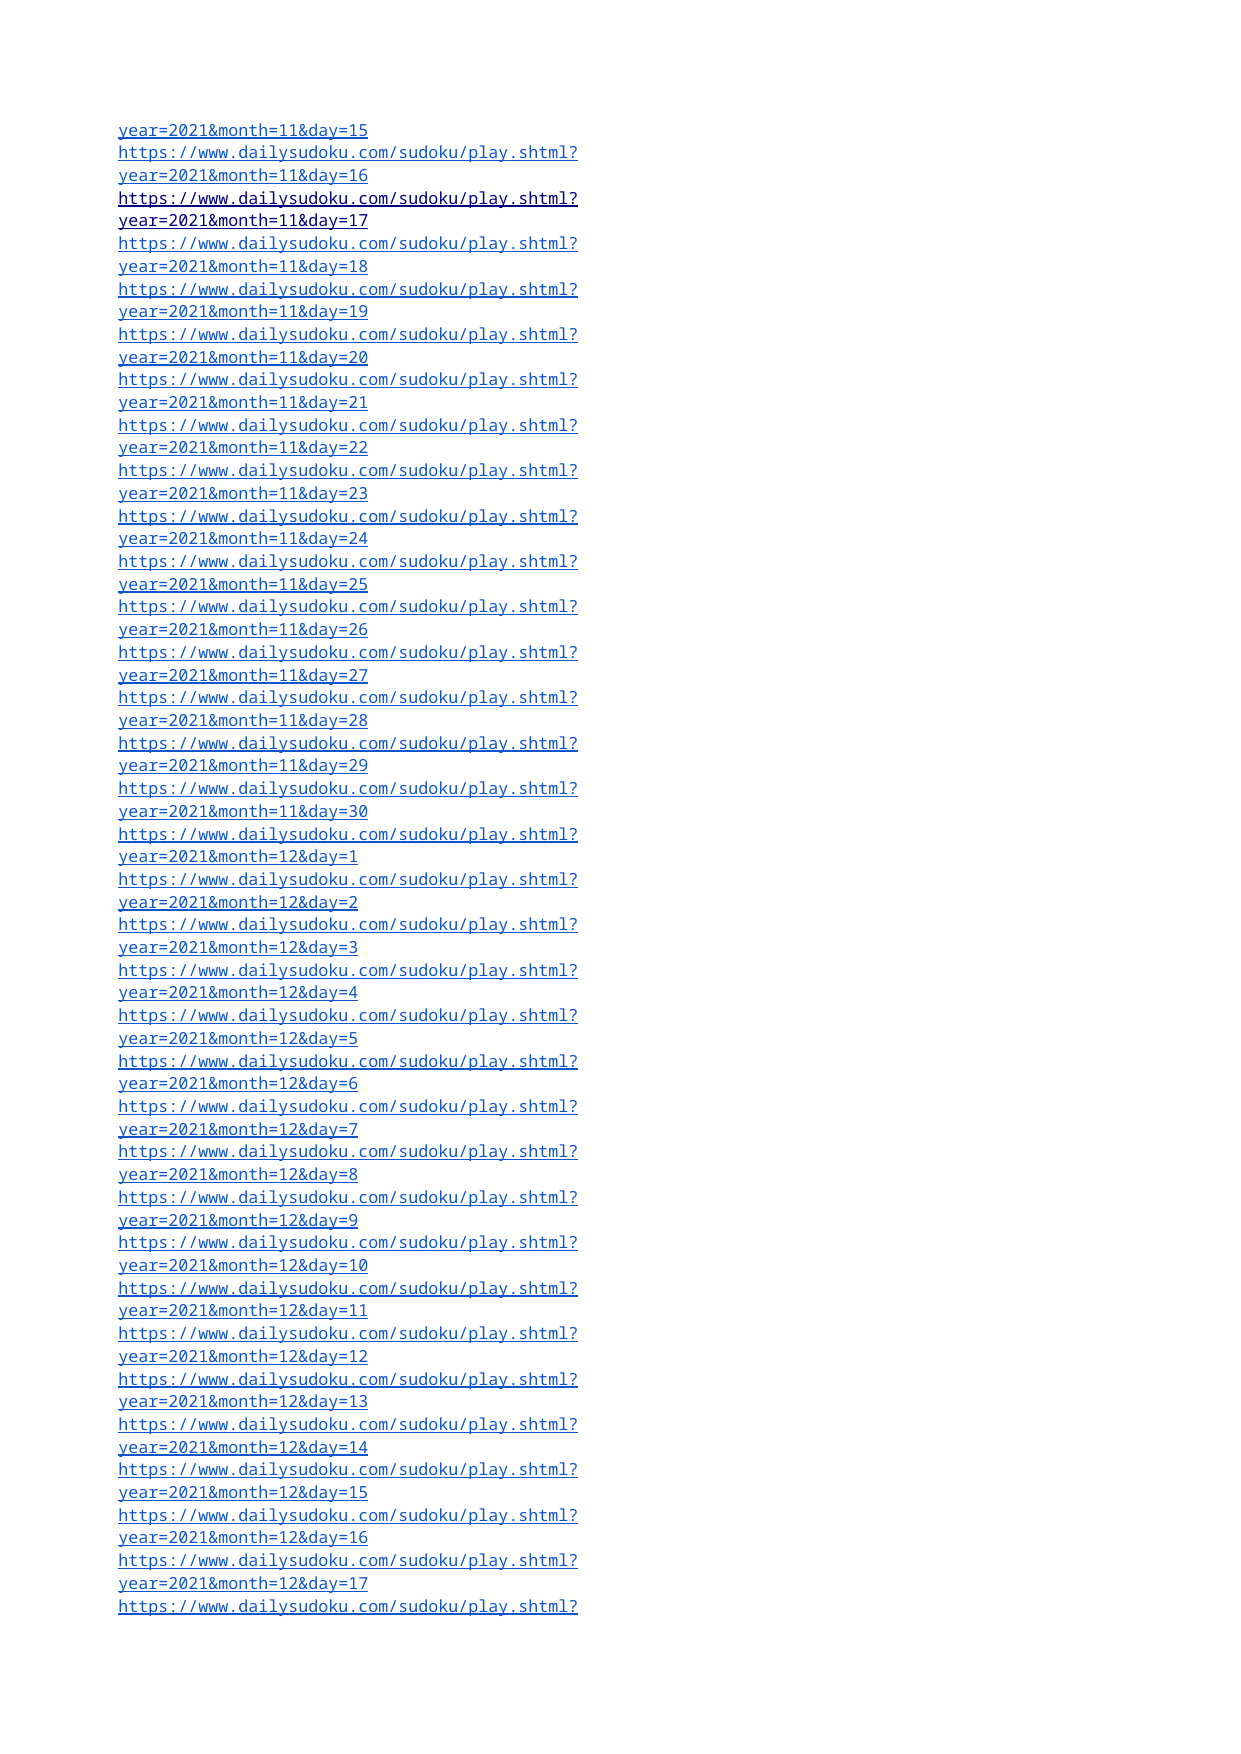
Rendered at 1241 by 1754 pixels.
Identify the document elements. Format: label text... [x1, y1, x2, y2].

table_cell https://www.dailysudoku.com/sudoku/play.shtml?year=2021&month=12&day=7 [118, 1095, 812, 1140]
table_cell https://www.dailysudoku.com/sudoku/play.shtml?year=2021&month=11&day=24 [118, 504, 812, 549]
table_cell https://www.dailysudoku.com/sudoku/play.shtml?year=2021&month=11&day=20 [118, 323, 812, 368]
table_cell https://www.dailysudoku.com/sudoku/play.shtml?year=2021&month=12&day=5 [118, 1004, 812, 1049]
table_cell https://www.dailysudoku.com/sudoku/play.shtml?year=2021&month=12&day=8 [118, 1140, 812, 1185]
table_cell https://www.dailysudoku.com/sudoku/play.shtml?year=2021&month=12&day=14 [118, 1413, 812, 1458]
table_cell https://www.dailysudoku.com/sudoku/play.shtml?year=2021&month=11&day=22 [118, 413, 812, 459]
table_cell https://www.dailysudoku.com/sudoku/play.shtml? [118, 1594, 812, 1617]
table_cell https://www.dailysudoku.com/sudoku/play.shtml?year=2021&month=12&day=6 [118, 1049, 812, 1094]
table_cell https://www.dailysudoku.com/sudoku/play.shtml?year=2021&month=12&day=13 [118, 1367, 812, 1412]
table_cell https://www.dailysudoku.com/sudoku/play.shtml?year=2021&month=12&day=10 [118, 1231, 812, 1276]
table_cell https://www.dailysudoku.com/sudoku/play.shtml?year=2021&month=11&day=23 [118, 459, 812, 504]
table_cell https://www.dailysudoku.com/sudoku/play.shtml?year=2021&month=12&day=3 [118, 913, 812, 958]
table_cell https://www.dailysudoku.com/sudoku/play.shtml?year=2021&month=11&day=29 [118, 731, 812, 777]
table_cell year=2021&month=11&day=15 [118, 118, 812, 141]
table_cell https://www.dailysudoku.com/sudoku/play.shtml?year=2021&month=11&day=25 [118, 550, 812, 595]
table_cell https://www.dailysudoku.com/sudoku/play.shtml?year=2021&month=12&day=15 [118, 1458, 812, 1503]
table_cell https://www.dailysudoku.com/sudoku/play.shtml?year=2021&month=11&day=27 [118, 640, 812, 686]
table_cell https://www.dailysudoku.com/sudoku/play.shtml?year=2021&month=12&day=2 [118, 868, 812, 913]
table_cell https://www.dailysudoku.com/sudoku/play.shtml?year=2021&month=12&day=4 [118, 958, 812, 1004]
table_cell https://www.dailysudoku.com/sudoku/play.shtml?year=2021&month=11&day=21 [118, 368, 812, 413]
table_cell https://www.dailysudoku.com/sudoku/play.shtml?year=2021&month=11&day=17 [118, 186, 812, 232]
table_cell https://www.dailysudoku.com/sudoku/play.shtml?year=2021&month=11&day=18 [118, 232, 812, 277]
table_cell https://www.dailysudoku.com/sudoku/play.shtml?year=2021&month=12&day=17 [118, 1549, 812, 1594]
table_cell https://www.dailysudoku.com/sudoku/play.shtml?year=2021&month=12&day=16 [118, 1503, 812, 1549]
table_cell https://www.dailysudoku.com/sudoku/play.shtml?year=2021&month=12&day=9 [118, 1185, 812, 1231]
table_cell https://www.dailysudoku.com/sudoku/play.shtml?year=2021&month=12&day=1 [118, 822, 812, 867]
table_cell https://www.dailysudoku.com/sudoku/play.shtml?year=2021&month=11&day=26 [118, 595, 812, 640]
table_cell https://www.dailysudoku.com/sudoku/play.shtml?year=2021&month=12&day=12 [118, 1322, 812, 1367]
table_cell https://www.dailysudoku.com/sudoku/play.shtml?year=2021&month=12&day=11 [118, 1276, 812, 1322]
table_cell https://www.dailysudoku.com/sudoku/play.shtml?year=2021&month=11&day=19 [118, 277, 812, 322]
table_cell https://www.dailysudoku.com/sudoku/play.shtml?year=2021&month=11&day=28 [118, 686, 812, 731]
table_cell https://www.dailysudoku.com/sudoku/play.shtml?year=2021&month=11&day=30 [118, 777, 812, 822]
table_cell https://www.dailysudoku.com/sudoku/play.shtml?year=2021&month=11&day=16 [118, 141, 812, 186]
